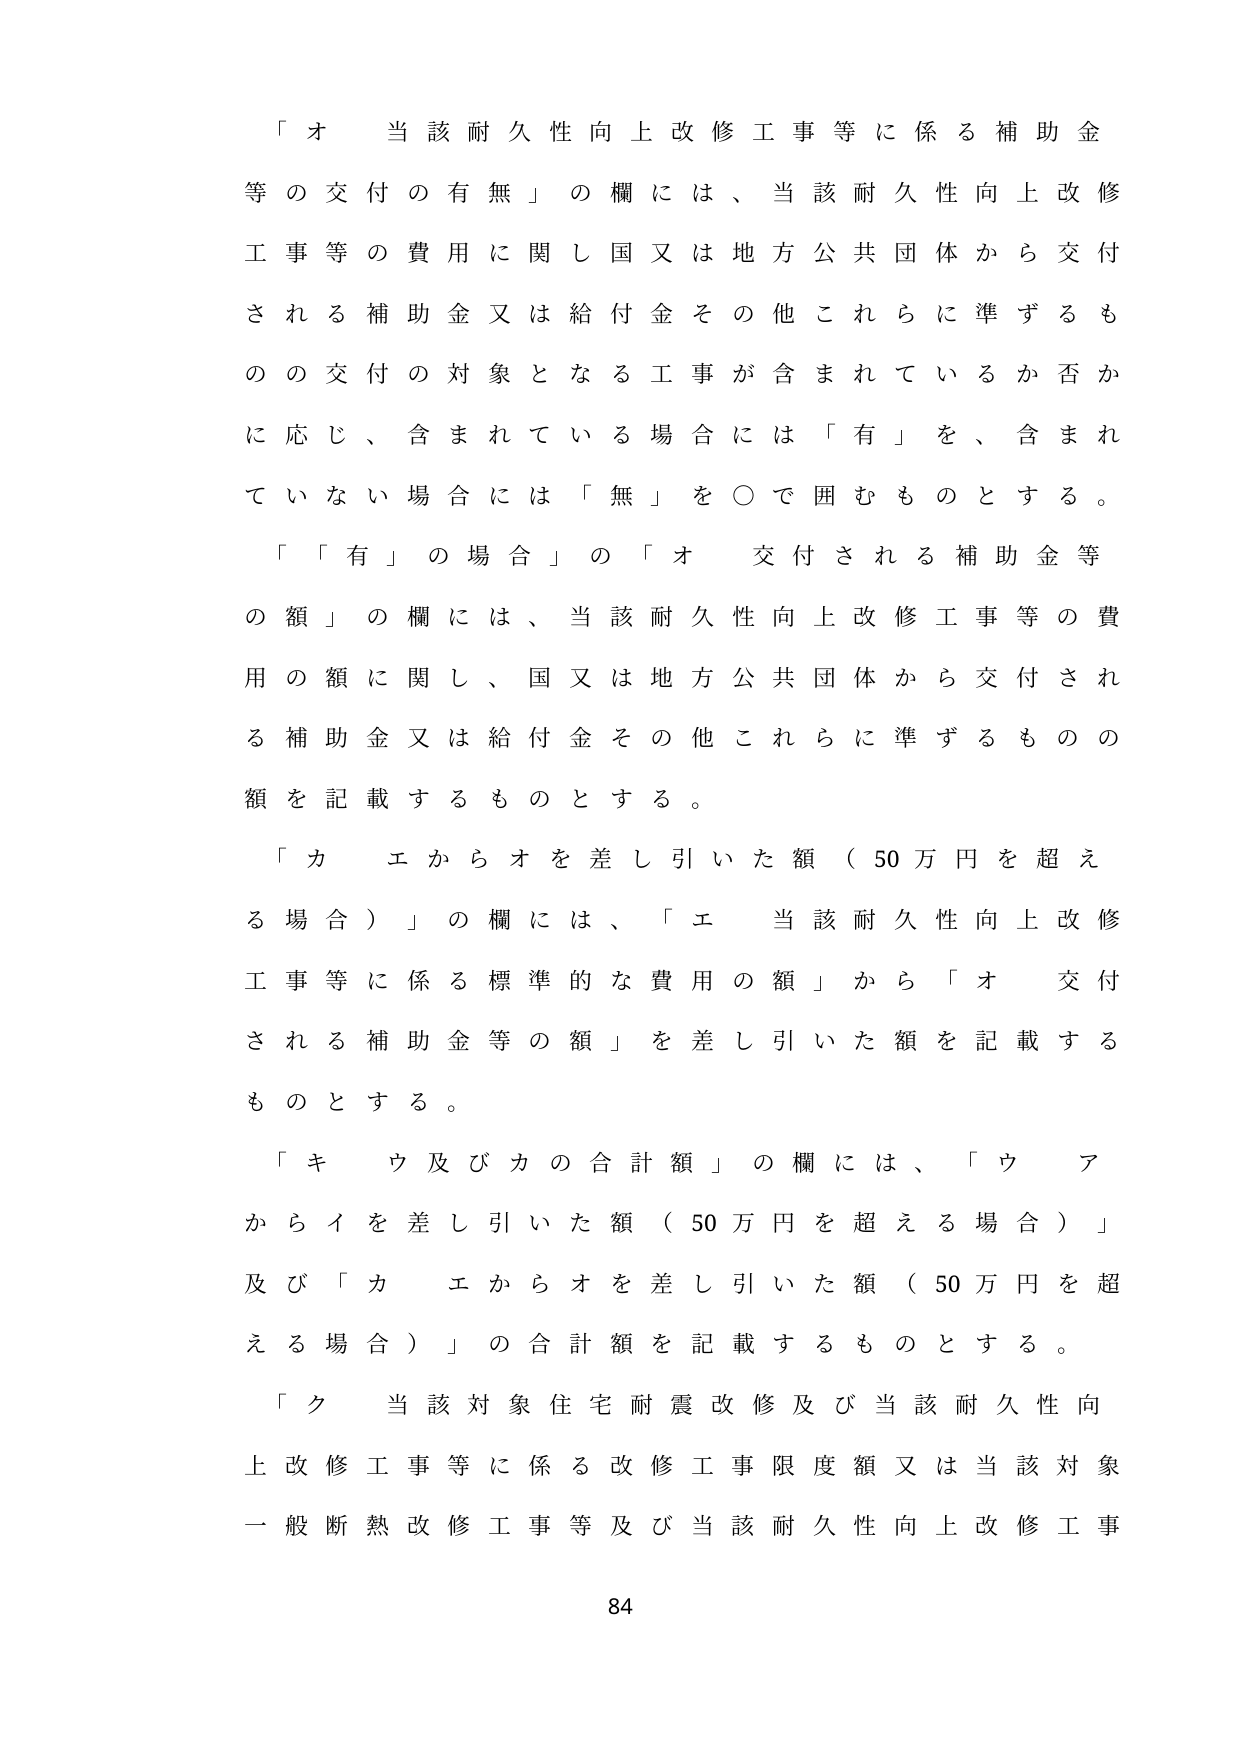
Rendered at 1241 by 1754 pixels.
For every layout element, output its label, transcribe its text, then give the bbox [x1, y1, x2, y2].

text 「カ エからオを差し引いた額（50万円を超える場合）」の欄には、「エ 当該耐久性向上改修工事等に係る標準的な費用の額」から「オ 交付される補助金等の額」を差し引いた額を記載するものとする。 [232, 828, 1138, 1131]
text 「キ ウ及びカの合計額」の欄には、「ウ アからイを差し引いた額（50万円を超える場合）」及び「カ エからオを差し引いた額（50万円を超える場合）」の合計額を記載するものとする。 [230, 1131, 1138, 1373]
text 「ク 当該対象住宅耐震改修及び当該耐久性向上改修工事等に係る改修工事限度額又は当該対象一般断熱改修工事等及び当該耐久性向上改修工事 [230, 1373, 1138, 1555]
text 「「有」の場合」の「オ 交付される補助金等の額」の欄には、当該耐久性向上改修工事等の費用の額に関し、国又は地方公共団体から交付される補助金又は給付金その他これらに準ずるものの額を記載するものとする。 [232, 524, 1138, 828]
text 「オ 当該耐久性向上改修工事等に係る補助金等の交付の有無」の欄には、当該耐久性向上改修工事等の費用に関し国又は地方公共団体から交付される補助金又は給付金その他これらに準ずるものの交付の対象となる工事が含まれているか否かに応じ、含まれている場合には「有」を、含まれていない場合には「無」を○で囲むものとする。 [233, 100, 1138, 524]
